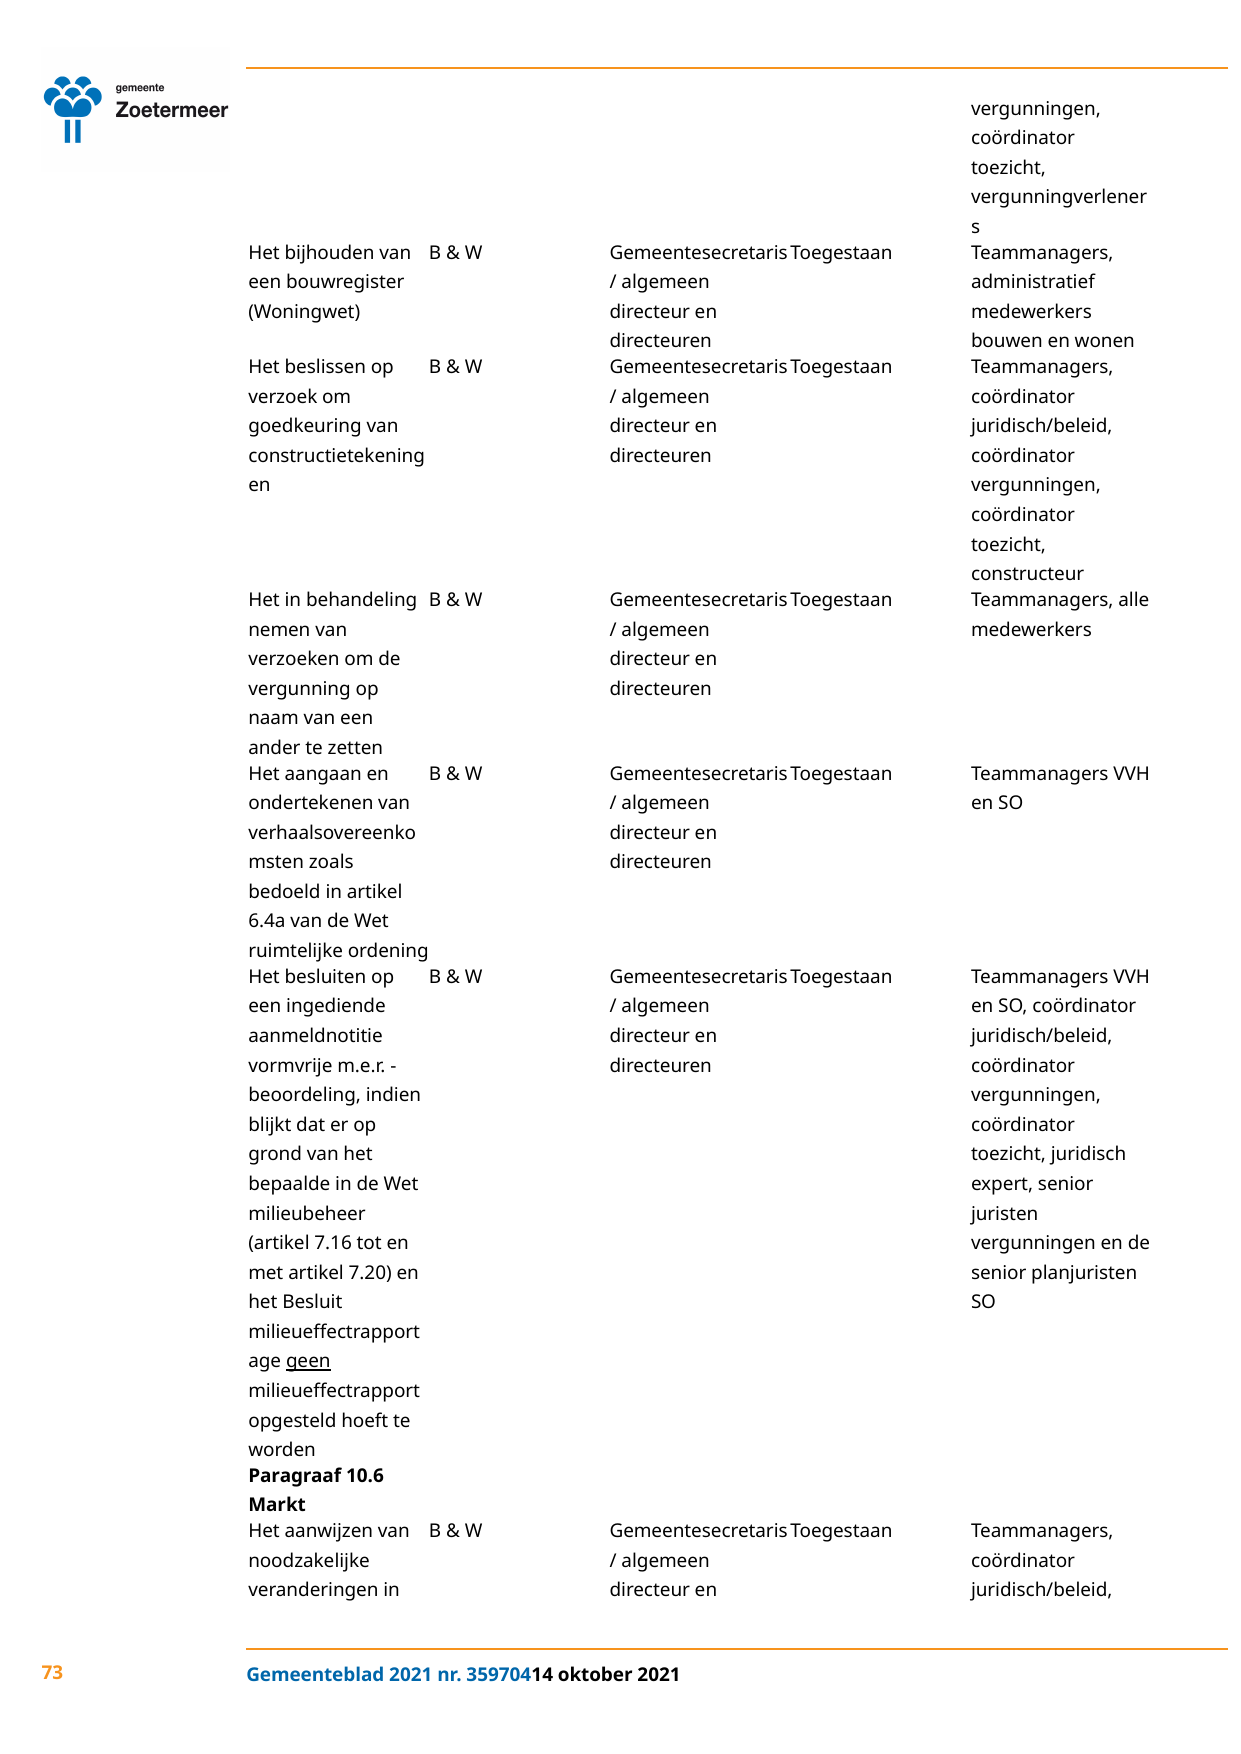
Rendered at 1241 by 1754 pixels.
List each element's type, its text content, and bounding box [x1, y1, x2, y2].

table_cell [790, 1462, 971, 1517]
table_cell Gemeentesecretaris/ algemeen directeur en directeuren [609, 760, 790, 963]
table_cell Teammanagers, coördinator juridisch/beleid, [971, 1518, 1152, 1602]
table_cell vergunningen, coördinator toezicht, vergunningverleners [971, 95, 1152, 239]
table_cell Het aanwijzen van noodzakelijke veranderingen in [248, 1518, 429, 1602]
table_cell Teammanagers, coördinator juridisch/beleid, coördinator vergunningen, coördinator toezicht, constructeur [971, 353, 1152, 586]
table_cell Gemeentesecretaris/ algemeen directeur en directeuren [609, 239, 790, 353]
table_cell [609, 95, 790, 239]
table_cell Het aangaan en ondertekenen van verhaalsovereenkomsten zoals bedoeld in artikel 6.4a van de Wet ruimtelijke ordening [248, 760, 429, 963]
table_cell Teammanagers VVH en SO [971, 760, 1152, 963]
table_cell Toegestaan [790, 963, 971, 1462]
table_cell Teammanagers, administratief medewerkers bouwen en wonen [971, 239, 1152, 353]
table_cell [790, 95, 971, 239]
picture [41, 47, 231, 172]
table_cell [609, 1462, 790, 1517]
table_cell B & W [429, 760, 609, 963]
table_cell Gemeentesecretaris/ algemeen directeur en directeuren [609, 963, 790, 1462]
table_cell Het in behandeling nemen van verzoeken om de vergunning op naam van een ander te zetten [248, 586, 429, 760]
table_cell Paragraaf 10.6 Markt [248, 1462, 429, 1517]
table_cell Teammanagers VVH en SO, coördinator juridisch/beleid, coördinator vergunningen, coördinator toezicht, juridisch expert, senior juristen vergunningen en de senior planjuristen SO [971, 963, 1152, 1462]
table_cell B & W [429, 1518, 609, 1602]
table_cell B & W [429, 239, 609, 353]
table_cell Gemeentesecretaris/ algemeen directeur en directeuren [609, 353, 790, 586]
table_cell B & W [429, 586, 609, 760]
table_cell Het bijhouden van een bouwregister (Woningwet) [248, 239, 429, 353]
table_cell Toegestaan [790, 586, 971, 760]
table_cell Toegestaan [790, 760, 971, 963]
table_cell Teammanagers, alle medewerkers [971, 586, 1152, 760]
table_cell Gemeentesecretaris/ algemeen directeur en directeuren [609, 586, 790, 760]
table_cell [429, 95, 609, 239]
table_cell Toegestaan [790, 239, 971, 353]
table_cell [429, 1462, 609, 1517]
table_cell Het beslissen op verzoek om goedkeuring van constructietekeningen [248, 353, 429, 586]
table_cell B & W [429, 963, 609, 1462]
table_cell Het besluiten op een ingediende aanmeldnotitie vormvrije m.e.r. - beoordeling, indien blijkt dat er op grond van het bepaalde in de Wet milieubeheer (artikel 7.16 tot en met artikel 7.20) en het Besluit milieueffectrapportage geen milieueffectrapport opgesteld hoeft te worden [248, 963, 429, 1462]
table_cell [971, 1462, 1152, 1517]
table_cell Toegestaan [790, 353, 971, 586]
table_cell Gemeentesecretaris/ algemeen directeur en [609, 1518, 790, 1602]
table_cell Toegestaan [790, 1518, 971, 1602]
table_cell B & W [429, 353, 609, 586]
table_cell [248, 95, 429, 239]
